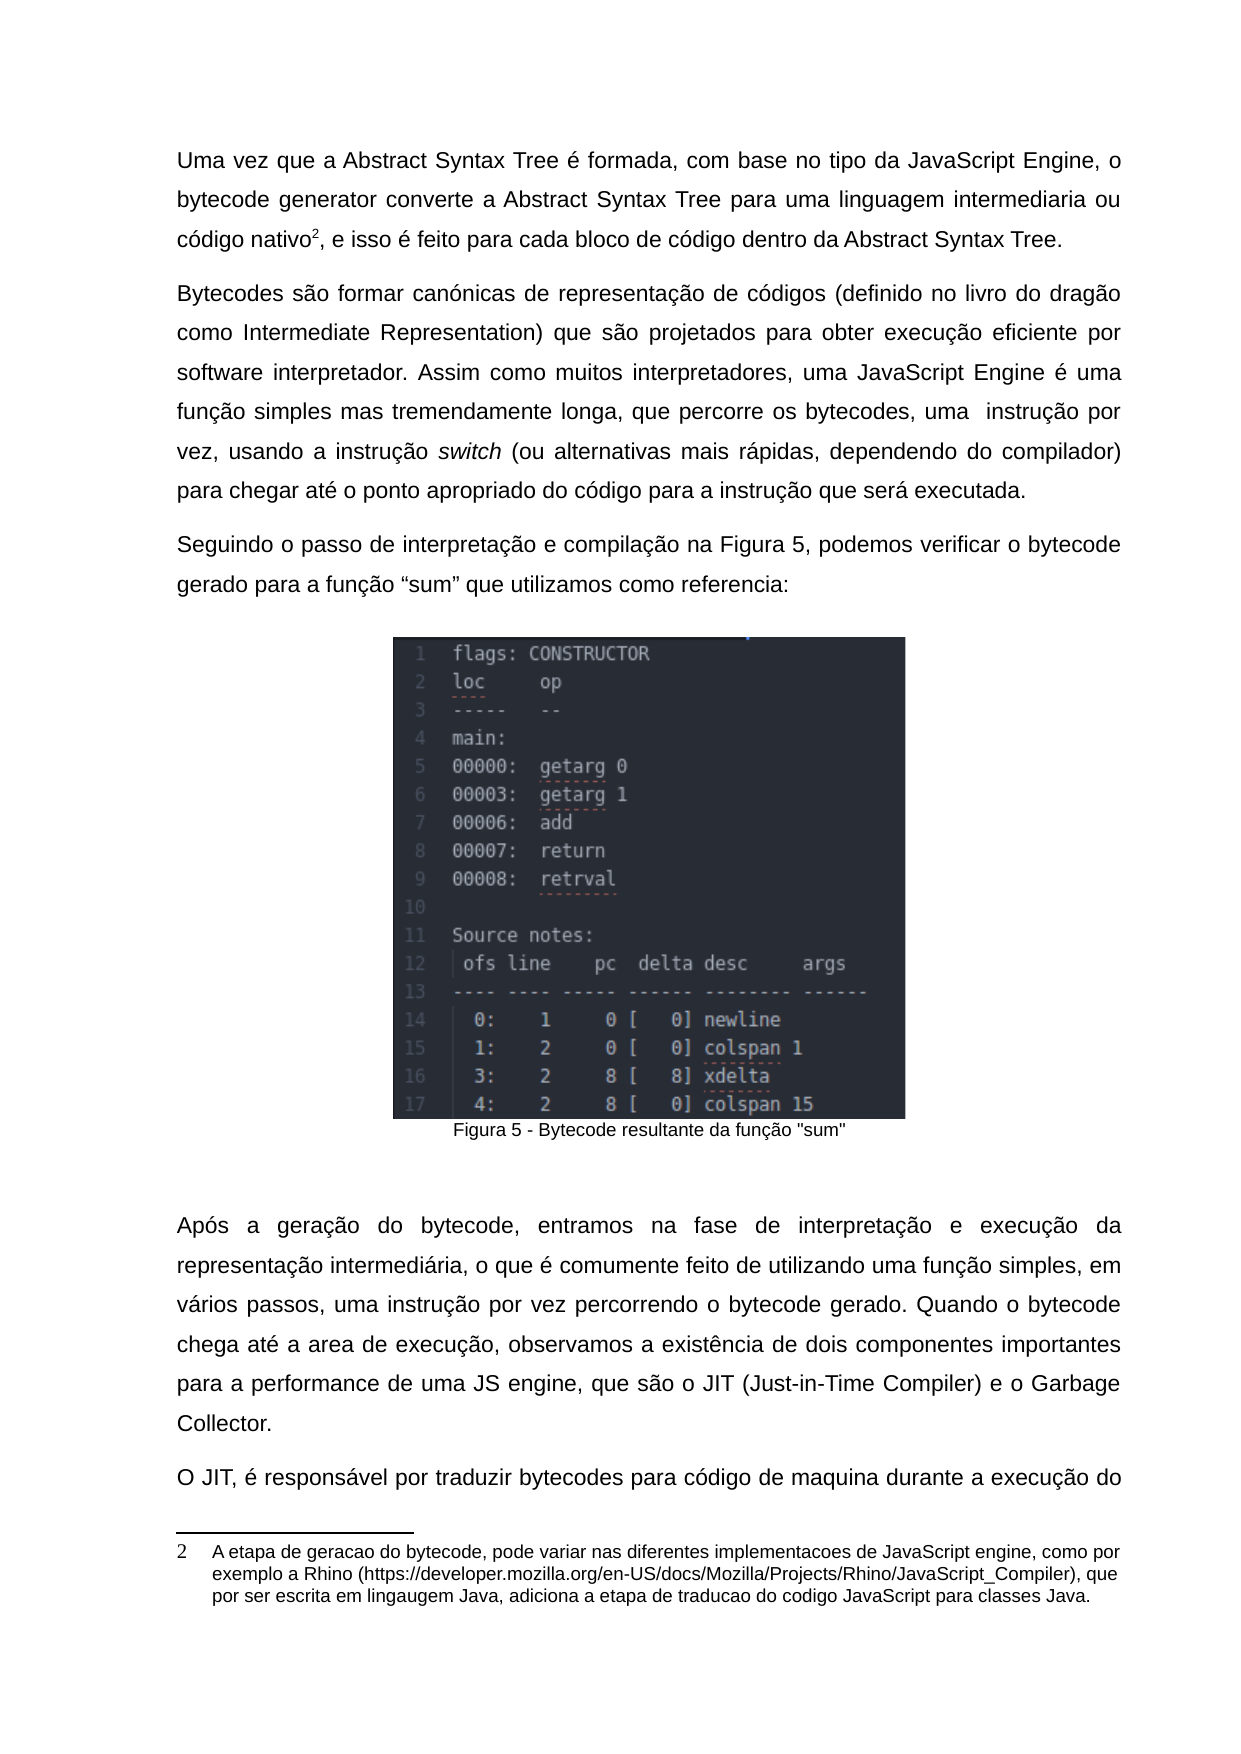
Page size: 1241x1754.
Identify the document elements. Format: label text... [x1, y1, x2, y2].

picture [393, 637, 906, 1119]
text Figura 5 - Bytecode resultante da função "sum" [393, 1119, 906, 1140]
text Seguindo o passo de interpretação e compilação na Figura 5, podemos verificar o bytecode gerado para a função “sum” que utilizamos como referencia: [177, 531, 1122, 597]
text Bytecodes são formar canónicas de representação de códigos (definido no livro do dragão como Intermediate Representation) que são projetados para obter execução eficiente por software interpretador. Assim como muitos interpretadores, uma JavaScript Engine é uma função simples mas tremendamente longa, que percorre os bytecodes, uma instrução por vez, usando a instrução switch (ou alternativas mais rápidas, dependendo do compilador) para chegar até o ponto apropriado do código para a instrução que será executada. [177, 280, 1122, 504]
text Uma vez que a Abstract Syntax Tree é formada, com base no tipo da JavaScript Engine, o bytecode generator converte a Abstract Syntax Tree para uma linguagem intermediaria ou código nativo, e isso é feito para cada bloco de código dentro da Abstract Syntax Tree. [177, 147, 1122, 252]
text A etapa de geracao do bytecode, pode variar nas diferentes implementacoes de JavaScript engine, como por exemplo a Rhino (https://developer.mozilla.org/en-US/docs/Mozilla/Projects/Rhino/JavaScript_Compiler), que por ser escrita em lingaugem Java, adiciona a etapa de traducao do codigo JavaScript para classes Java. [177, 1539, 1122, 1606]
text Após a geração do bytecode, entramos na fase de interpretação e execução da representação intermediária, o que é comumente feito de utilizando uma função simples, em vários passos, uma instrução por vez percorrendo o bytecode gerado. Quando o bytecode chega até a area de execução, observamos a existência de dois componentes importantes para a performance de uma JS engine, que são o JIT (Just-in-Time Compiler) e o Garbage Collector. [177, 1212, 1122, 1436]
text O JIT, é responsável por traduzir bytecodes para código de maquina durante a execução do [177, 1464, 1122, 1490]
